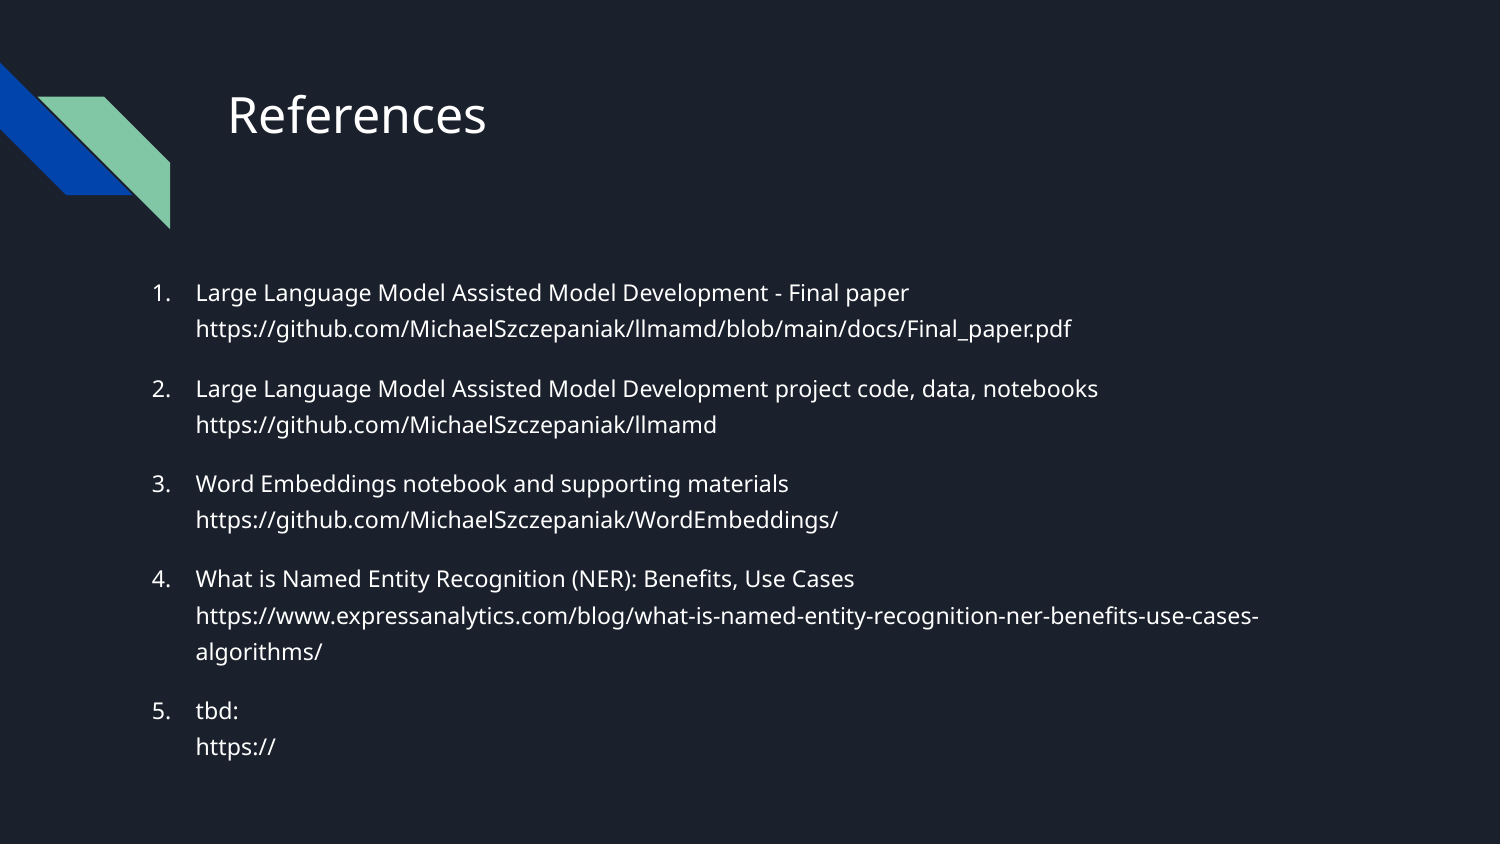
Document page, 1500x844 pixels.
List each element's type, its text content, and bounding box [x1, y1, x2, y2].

list Large Language Model Assisted Model Development - Final paper https://github.com/MichaelSzczepaniak/llmamd/blob/main/docs/Final_paper.pdf Large Language Model Assisted Model Development project code, data, notebooks https://github.com/MichaelSzczepaniak/llmamd Word Embeddings notebook and supporting materials https://github.com/MichaelSzczepaniak/WordEmbeddings/ What is Named Entity Recognition (NER): Benefits, Use Cases https://www.expressanalytics.com/blog/what-is-named-entity-recognition-ner-benefits-use-cases-algorithms/ tbd: https:// [136, 257, 1364, 786]
title References [212, 64, 1368, 215]
